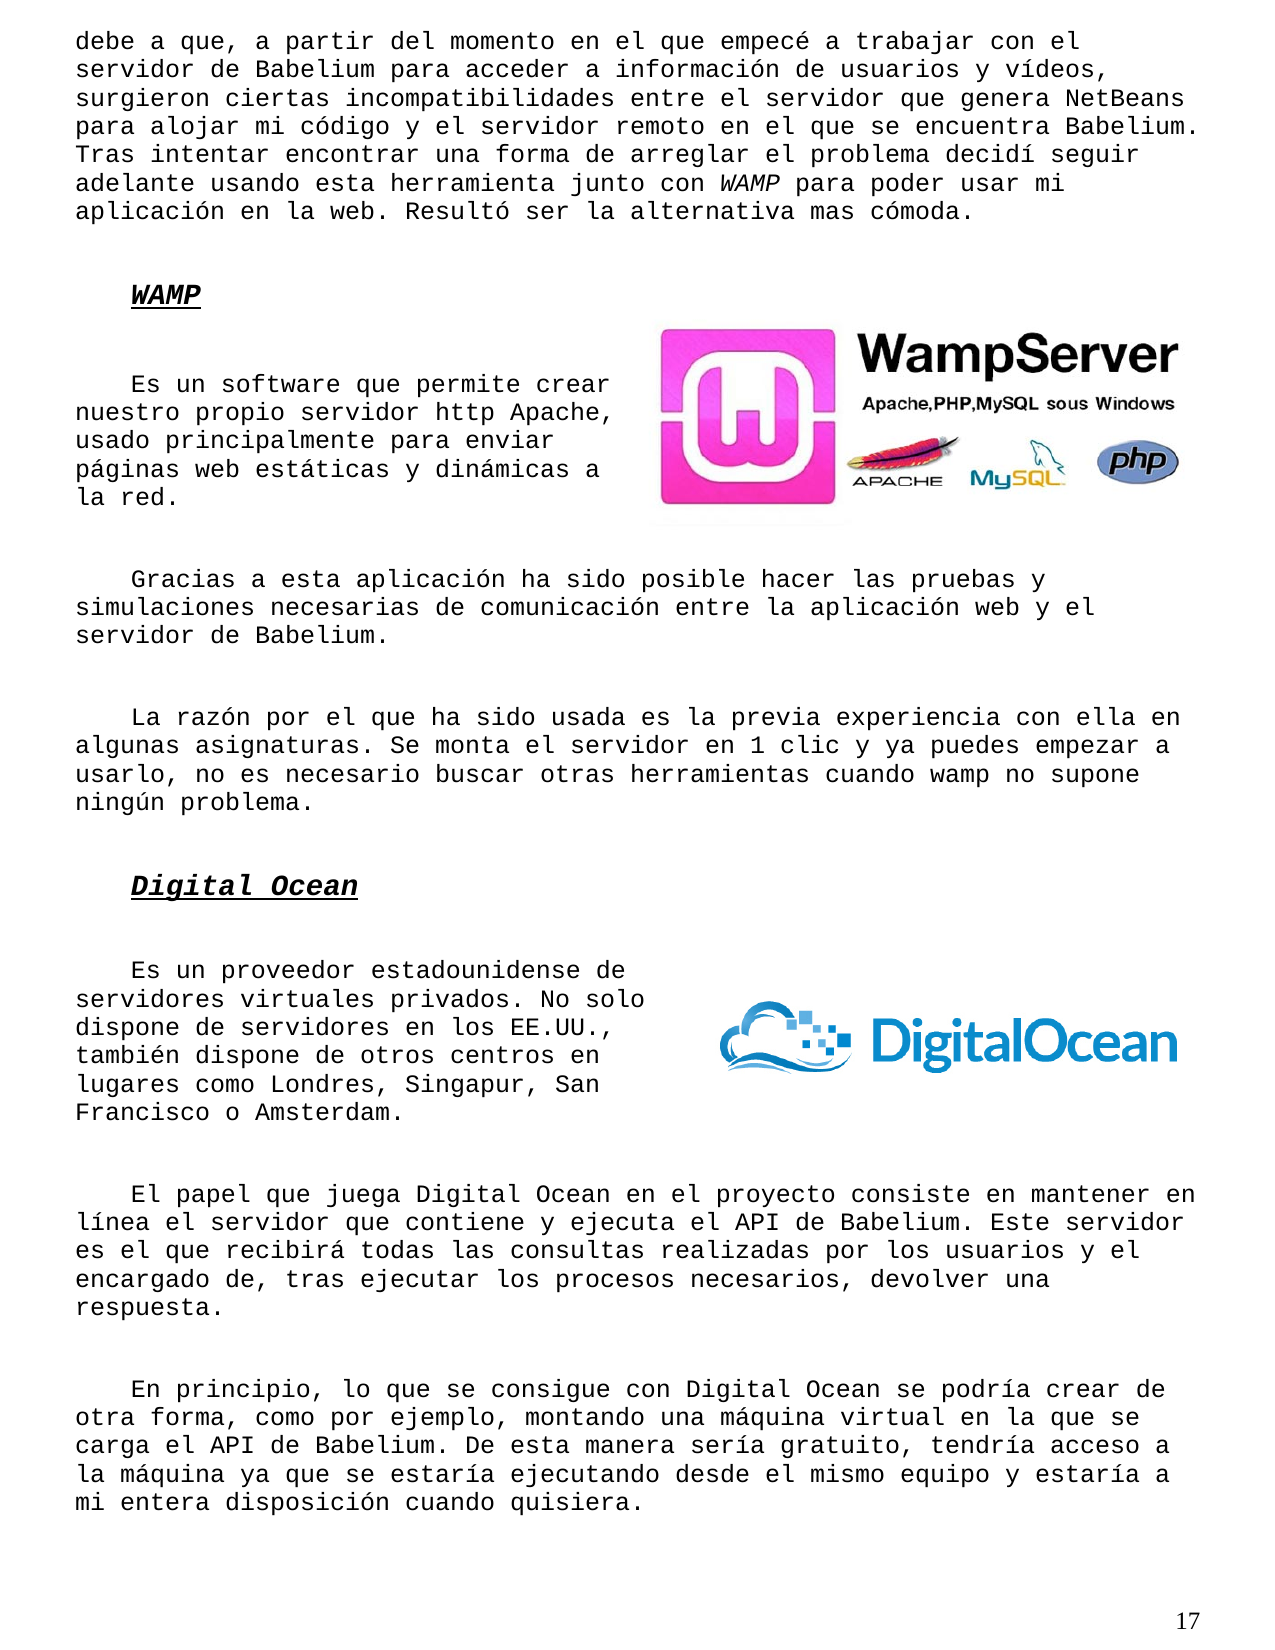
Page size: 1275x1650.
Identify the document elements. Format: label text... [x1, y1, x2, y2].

text Es un proveedor estadounidense de servidores virtuales privados. No solo dispone de servidores en los EE.UU., también dispone de otros centros en lugares como Londres, Singapur, San Francisco o Amsterdam. [75, 958, 696, 1128]
text debe a que, a partir del momento en el que empecé a trabajar con el servidor de Babelium para acceder a información de usuarios y vídeos, surgieron ciertas incompatibilidades entre el servidor que genera NetBeans para alojar mi código y el servidor remoto en el que se encuentra Babelium. Tras intentar encontrar una forma de arreglar el problema decidí seguir adelante usando esta herramienta junto con WAMP para poder usar mi aplicación en la web. Resultó ser la alternativa mas cómoda. [75, 29, 1200, 227]
text El papel que juega Digital Ocean en el proyecto consiste en mantener en línea el servidor que contiene y ejecuta el API de Babelium. Este servidor es el que recibirá todas las consultas realizadas por los usuarios y el encargado de, tras ejecutar los procesos necesarios, devolver una respuesta. [75, 1181, 1200, 1323]
text En principio, lo que se consigue con Digital Ocean se podría crear de otra forma, como por ejemplo, montando una máquina virtual en la que se carga el API de Babelium. De esta manera sería gratuito, tendría acceso a la máquina ya que se estaría ejecutando desde el mismo equipo y estaría a mi entera disposición cuando quisiera. [75, 1376, 1200, 1518]
picture [634, 290, 1213, 544]
text La razón por el que ha sido usada es la previa experiencia con ella en algunas asignaturas. Se monta el servidor en 1 clic y ya puedes empezar a usarlo, no es necesario buscar otras herramientas cuando wamp no supone ningún problema. [75, 705, 1200, 818]
picture [696, 921, 1200, 1154]
text Gracias a esta aplicación ha sido posible hacer las pruebas y simulaciones necesarias de comunicación entre la aplicación web y el servidor de Babelium. [75, 566, 1200, 651]
text Digital Ocean [75, 871, 1200, 904]
text WAMP [75, 280, 1200, 313]
text Es un software que permite crear nuestro propio servidor http Apache, usado principalmente para enviar páginas web estáticas y dinámicas a la red. [75, 371, 634, 513]
